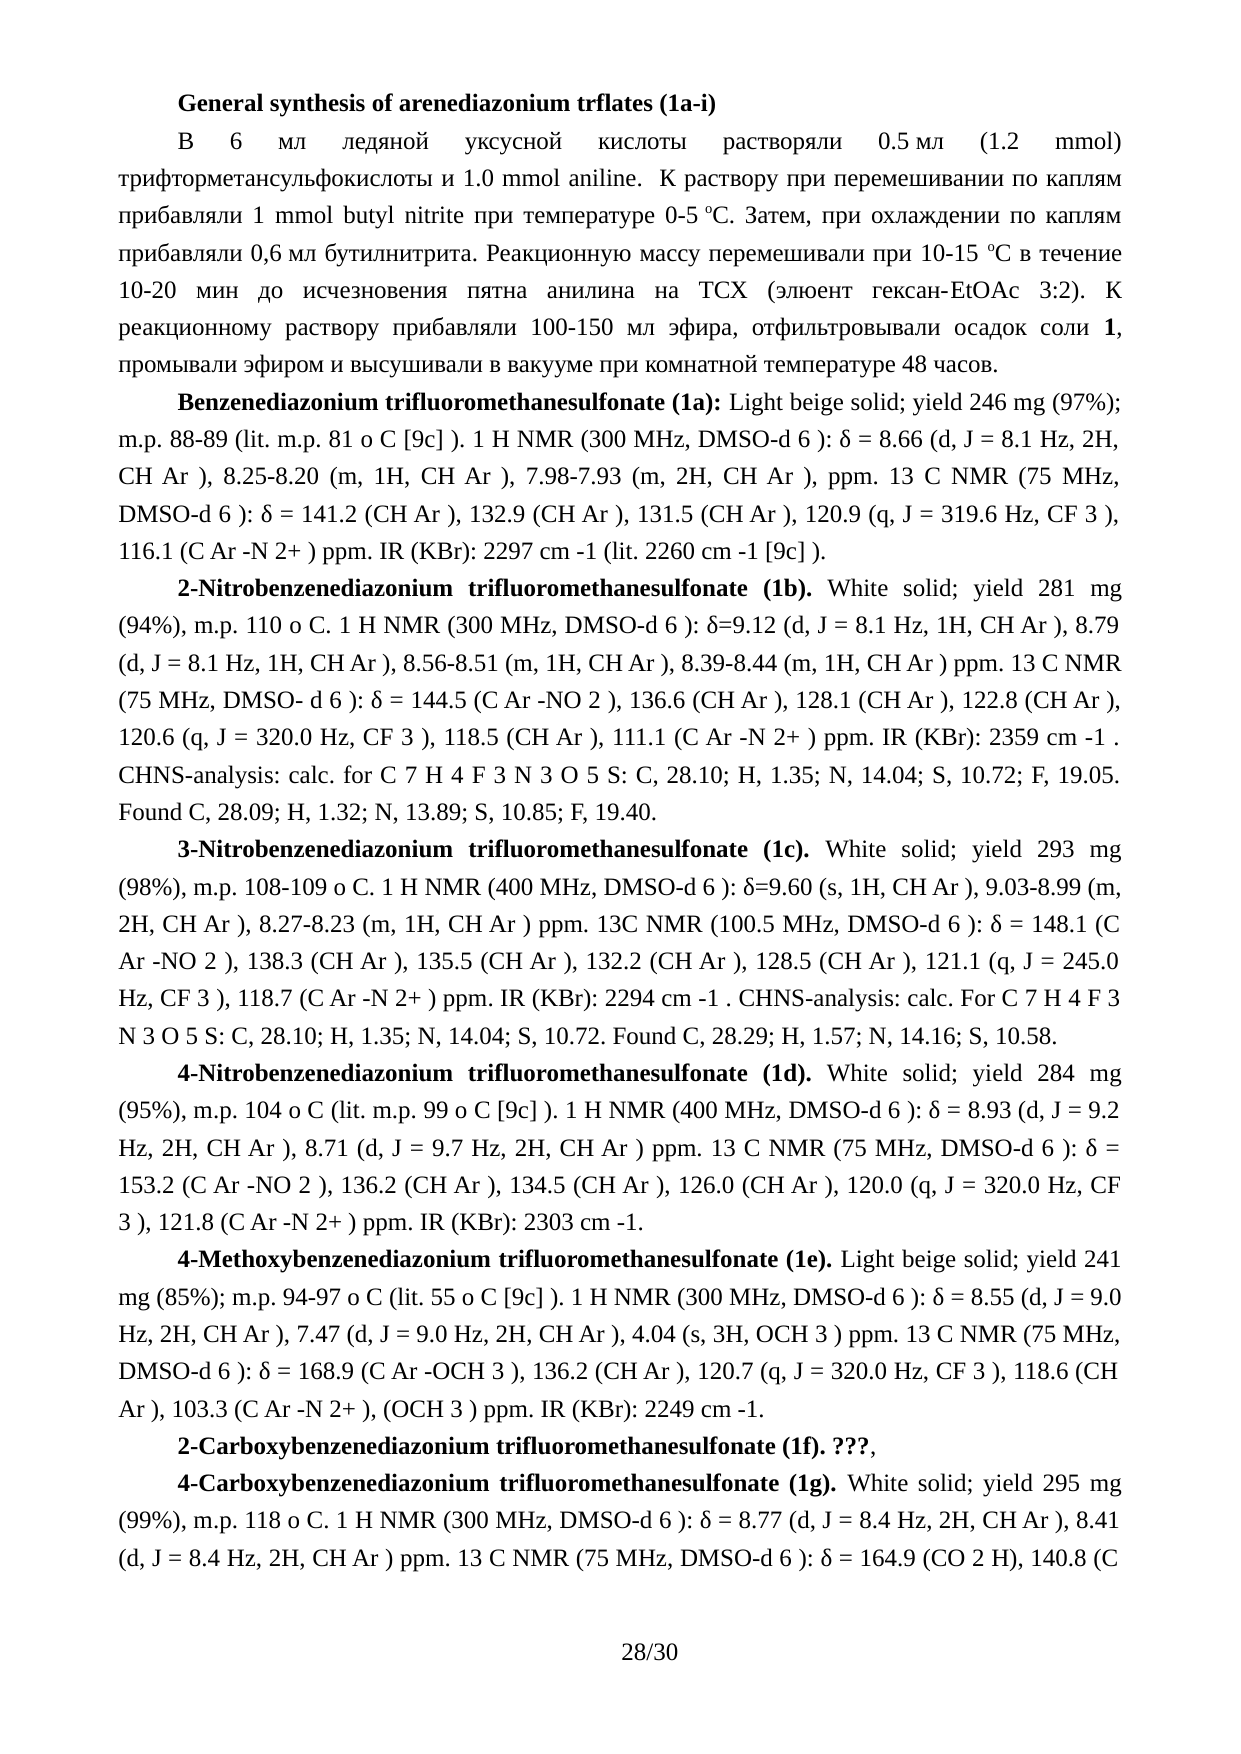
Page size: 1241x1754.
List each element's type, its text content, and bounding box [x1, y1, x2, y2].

text В 6 мл ледяной уксусной кислоты растворяли 0.5 мл (1.2 mmol) трифторметансульфокислоты и 1.0 mmol aniline. К раствору при перемешивании по каплям прибавляли 1 mmol butyl nitrite при температуре 0-5 оС. Затем, при охлаждении по каплям прибавляли 0,6 мл бутилнитрита. Реакционную массу перемешивали при 10-15 оС в течение 10-20 мин до исчезновения пятна анилина на ТСХ (элюент гексан-EtOAc 3:2). К реакционному раствору прибавляли 100-150 мл эфира, отфильтровывали осадок соли 1, промывали эфиром и высушивали в вакууме при комнатной температуре 48 часов. [118, 126, 1122, 378]
text 3-Nitrobenzenediazonium trifluoromethanesulfonate (1c). White solid; yield 293 mg (98%), m.p. 108-109 o C. 1 Н NMR (400 MHz, DMSO-d 6 ): δ=9.60 (s, 1H, CH Ar ), 9.03-8.99 (m, 2H, CH Ar ), 8.27-8.23 (m, 1H, CH Ar ) ppm. 13С NMR (100.5 MHz, DMSO-d 6 ): δ = 148.1 (C Ar -NO 2 ), 138.3 (CH Ar ), 135.5 (CH Ar ), 132.2 (CH Ar ), 128.5 (CH Ar ), 121.1 (q, J = 245.0 Hz, CF 3 ), 118.7 (C Ar -N 2+ ) ppm. IR (KBr): 2294 cm -1 . CHNS-analysis: calc. For C 7 H 4 F 3 N 3 O 5 S: C, 28.10; H, 1.35; N, 14.04; S, 10.72. Found C, 28.29; H, 1.57; N, 14.16; S, 10.58. [118, 834, 1122, 1049]
text 4-Methoxybenzenediazonium trifluoromethanesulfonate (1e). Light beige solid; yield 241 mg (85%); m.p. 94-97 o C (lit. 55 o C [9c] ). 1 Н NMR (300 MHz, DMSO-d 6 ): δ = 8.55 (d, J = 9.0 Hz, 2H, CH Ar ), 7.47 (d, J = 9.0 Hz, 2H, CH Ar ), 4.04 (s, 3Н, OCH 3 ) ppm. 13 С NMR (75 MHz, DMSO-d 6 ): δ = 168.9 (C Ar -OCH 3 ), 136.2 (CH Ar ), 120.7 (q, J = 320.0 Hz, CF 3 ), 118.6 (CH Ar ), 103.3 (C Ar -N 2+ ), (OCH 3 ) ppm. IR (KBr): 2249 cm -1. [118, 1244, 1122, 1422]
text 4-Carboxybenzenediazonium trifluoromethanesulfonate (1g). White solid; yield 295 mg (99%), m.p. 118 o C. 1 Н NMR (300 MHz, DMSO-d 6 ): δ = 8.77 (d, J = 8.4 Hz, 2H, CH Ar ), 8.41 (d, J = 8.4 Hz, 2H, CH Ar ) ppm. 13 С NMR (75 MHz, DMSO-d 6 ): δ = 164.9 (CO 2 H), 140.8 (C [118, 1468, 1122, 1572]
text Benzenediazonium trifluoromethanesulfonate (1a): Light beige solid; yield 246 mg (97%); m.p. 88-89 (lit. m.p. 81 о С [9c] ). 1 Н NMR (300 MHz, DMSO-d 6 ): δ = 8.66 (d, J = 8.1 Hz, 2Н, CH Ar ), 8.25-8.20 (m, 1Н, CH Ar ), 7.98-7.93 (m, 2Н, CH Ar ), ppm. 13 С NMR (75 MHz, DMSO-d 6 ): δ = 141.2 (CH Ar ), 132.9 (CH Ar ), 131.5 (CH Ar ), 120.9 (q, J = 319.6 Hz, CF 3 ), 116.1 (C Ar -N 2+ ) ppm. IR (KBr): 2297 cm -1 (lit. 2260 cm -1 [9c] ). [118, 387, 1122, 565]
text 2-Nitrobenzenediazonium trifluoromethanesulfonate (1b). White solid; yield 281 mg (94%), m.p. 110 o C. 1 Н NMR (300 MHz, DMSO-d 6 ): δ=9.12 (d, J = 8.1 Hz, 1H, CH Ar ), 8.79 (d, J = 8.1 Hz, 1H, CH Ar ), 8.56-8.51 (m, 1H, CH Ar ), 8.39-8.44 (m, 1H, CH Ar ) ppm. 13 С NMR (75 MHz, DMSO- d 6 ): δ = 144.5 (C Ar -NO 2 ), 136.6 (CH Ar ), 128.1 (CH Ar ), 122.8 (CH Ar ), 120.6 (q, J = 320.0 Hz, CF 3 ), 118.5 (CH Ar ), 111.1 (C Ar -N 2+ ) ppm. IR (KBr): 2359 cm -1 . CHNS-analysis: calc. for C 7 H 4 F 3 N 3 O 5 S: C, 28.10; H, 1.35; N, 14.04; S, 10.72; F, 19.05. Found C, 28.09; H, 1.32; N, 13.89; S, 10.85; F, 19.40. [118, 573, 1122, 826]
text 4-Nitrobenzenediazonium trifluoromethanesulfonate (1d). White solid; yield 284 mg (95%), m.p. 104 o C (lit. m.p. 99 o C [9c] ). 1 Н NMR (400 MHz, DMSO-d 6 ): δ = 8.93 (d, J = 9.2 Hz, 2H, CH Ar ), 8.71 (d, J = 9.7 Hz, 2H, CH Ar ) ppm. 13 С NMR (75 MHz, DMSO-d 6 ): δ = 153.2 (C Ar -NO 2 ), 136.2 (CH Ar ), 134.5 (CH Ar ), 126.0 (CH Ar ), 120.0 (q, J = 320.0 Hz, CF 3 ), 121.8 (C Ar -N 2+ ) ppm. IR (KBr): 2303 cm -1. [118, 1058, 1122, 1236]
text 2-Carboxybenzenediazonium trifluoromethanesulfonate (1f). ???, [118, 1431, 1122, 1460]
text General synthesis of arenediazonium trflates (1a-i) [118, 88, 1122, 117]
